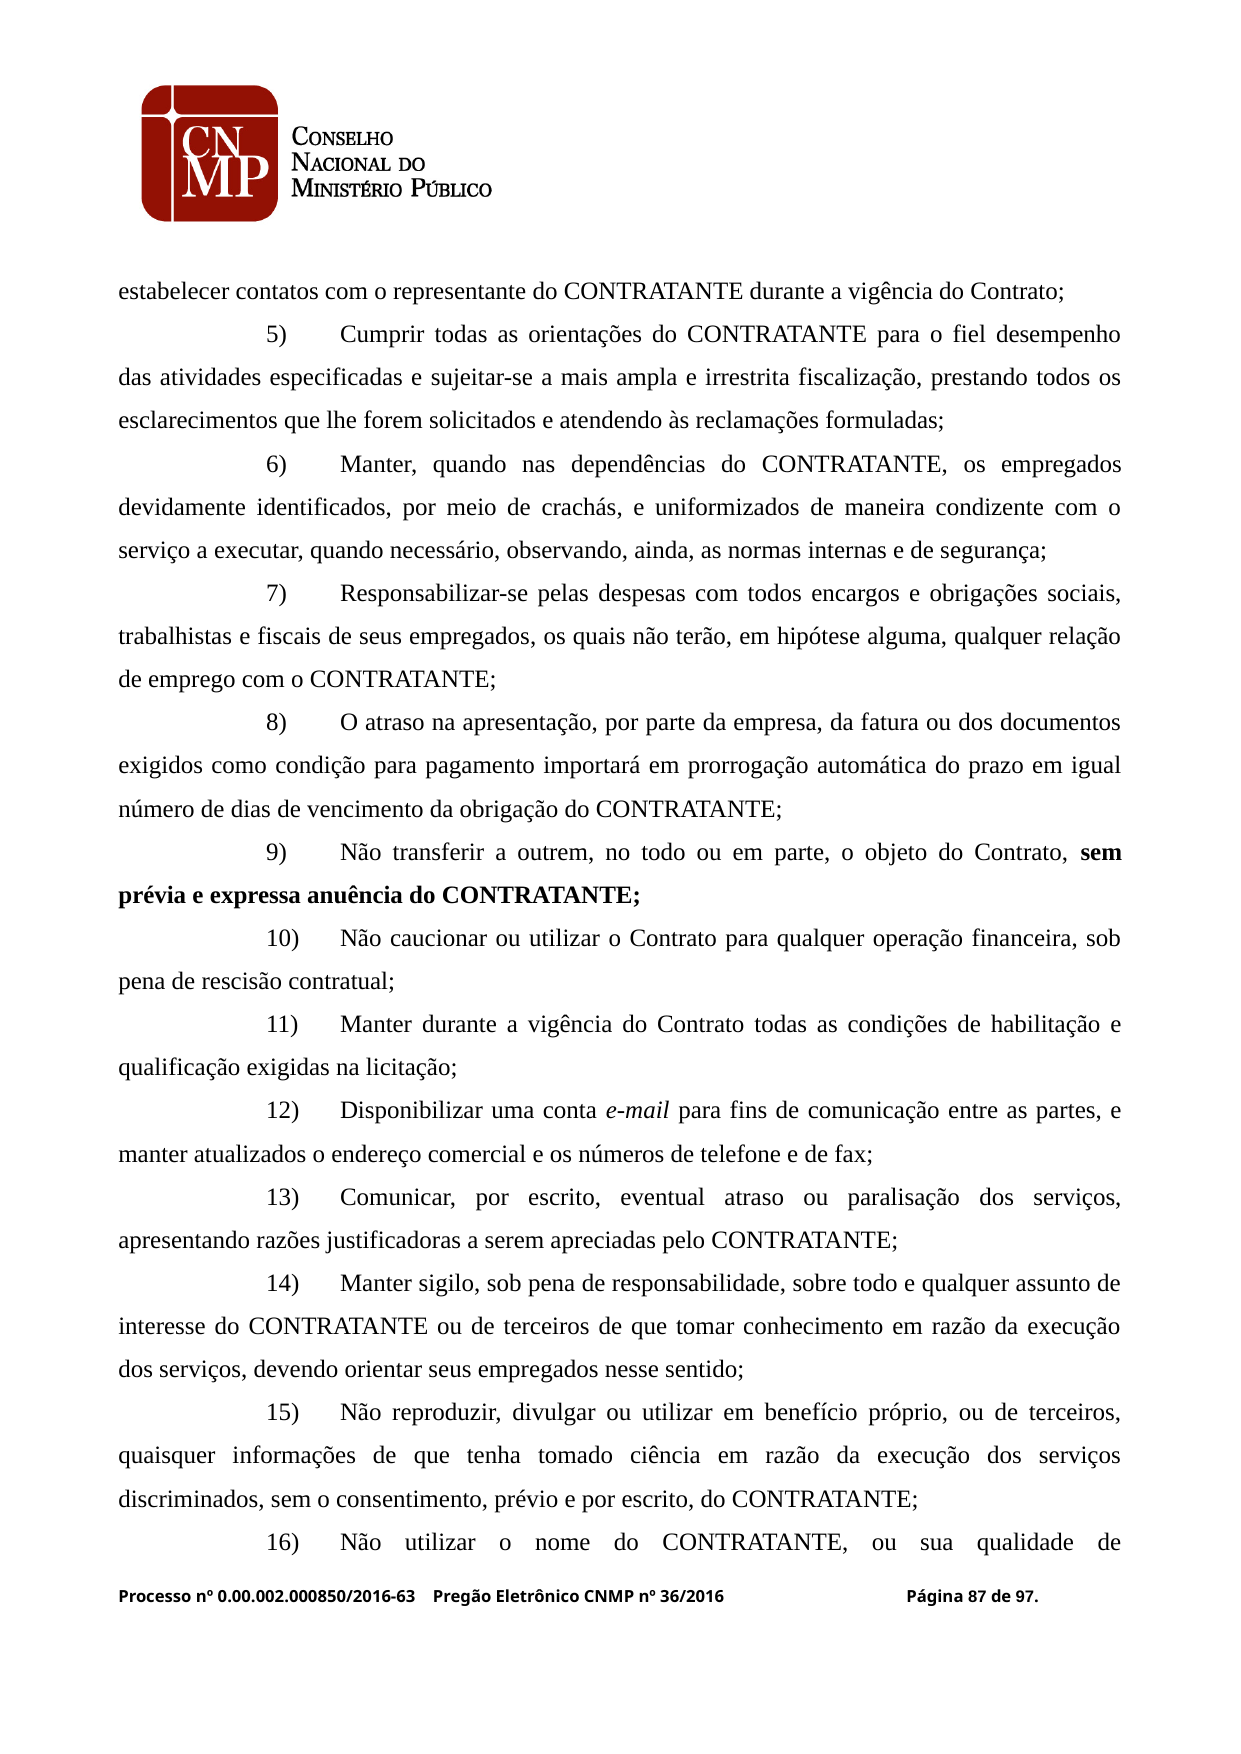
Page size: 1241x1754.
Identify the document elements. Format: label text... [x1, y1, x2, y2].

list Manter sigilo, sob pena de responsabilidade, sobre todo e qualquer assunto de interesse do CONTRATANTE ou de terceiros de que tomar conhecimento em razão da execução dos serviços, devendo orientar seus empregados nesse sentido; [118, 1268, 1122, 1383]
list O atraso na apresentação, por parte da empresa, da fatura ou dos documentos exigidos como condição para pagamento importará em prorrogação automática do prazo em igual número de dias de vencimento da obrigação do CONTRATANTE; [118, 707, 1122, 822]
list Responsabilizar-se pelas despesas com todos encargos e obrigações sociais, trabalhistas e fiscais de seus empregados, os quais não terão, em hipótese alguma, qualquer relação de emprego com o CONTRATANTE; [118, 578, 1122, 693]
list Não transferir a outrem, no todo ou em parte, o objeto do Contrato, sem prévia e expressa anuência do CONTRATANTE; [118, 837, 1122, 909]
list Comunicar, por escrito, eventual atraso ou paralisação dos serviços, apresentando razões justificadoras a serem apreciadas pelo CONTRATANTE; [118, 1182, 1122, 1254]
list Não utilizar o nome do CONTRATANTE, ou sua qualidade de [118, 1527, 1122, 1556]
list Cumprir todas as orientações do CONTRATANTE para o fiel desempenho das atividades especificadas e sujeitar-se a mais ampla e irrestrita fiscalização, prestando todos os esclarecimentos que lhe forem solicitados e atendendo às reclamações formuladas; [118, 319, 1122, 434]
list Manter durante a vigência do Contrato todas as condições de habilitação e qualificação exigidas na licitação; [118, 1009, 1122, 1081]
list Manter, quando nas dependências do CONTRATANTE, os empregados devidamente identificados, por meio de crachás, e uniformizados de maneira condizente com o serviço a executar, quando necessário, observando, ainda, as normas internas e de segurança; [118, 449, 1122, 564]
list Não reproduzir, divulgar ou utilizar em benefício próprio, ou de terceiros, quaisquer informações de que tenha tomado ciência em razão da execução dos serviços discriminados, sem o consentimento, prévio e por escrito, do CONTRATANTE; [118, 1397, 1122, 1512]
list estabelecer contatos com o representante do CONTRATANTE durante a vigência do Contrato; [118, 276, 1122, 305]
list Não caucionar ou utilizar o Contrato para qualquer operação financeira, sob pena de rescisão contratual; [118, 923, 1122, 995]
list Disponibilizar uma conta e-mail para fins de comunicação entre as partes, e manter atualizados o endereço comercial e os números de telefone e de fax; [118, 1096, 1122, 1167]
picture [118, 63, 507, 243]
